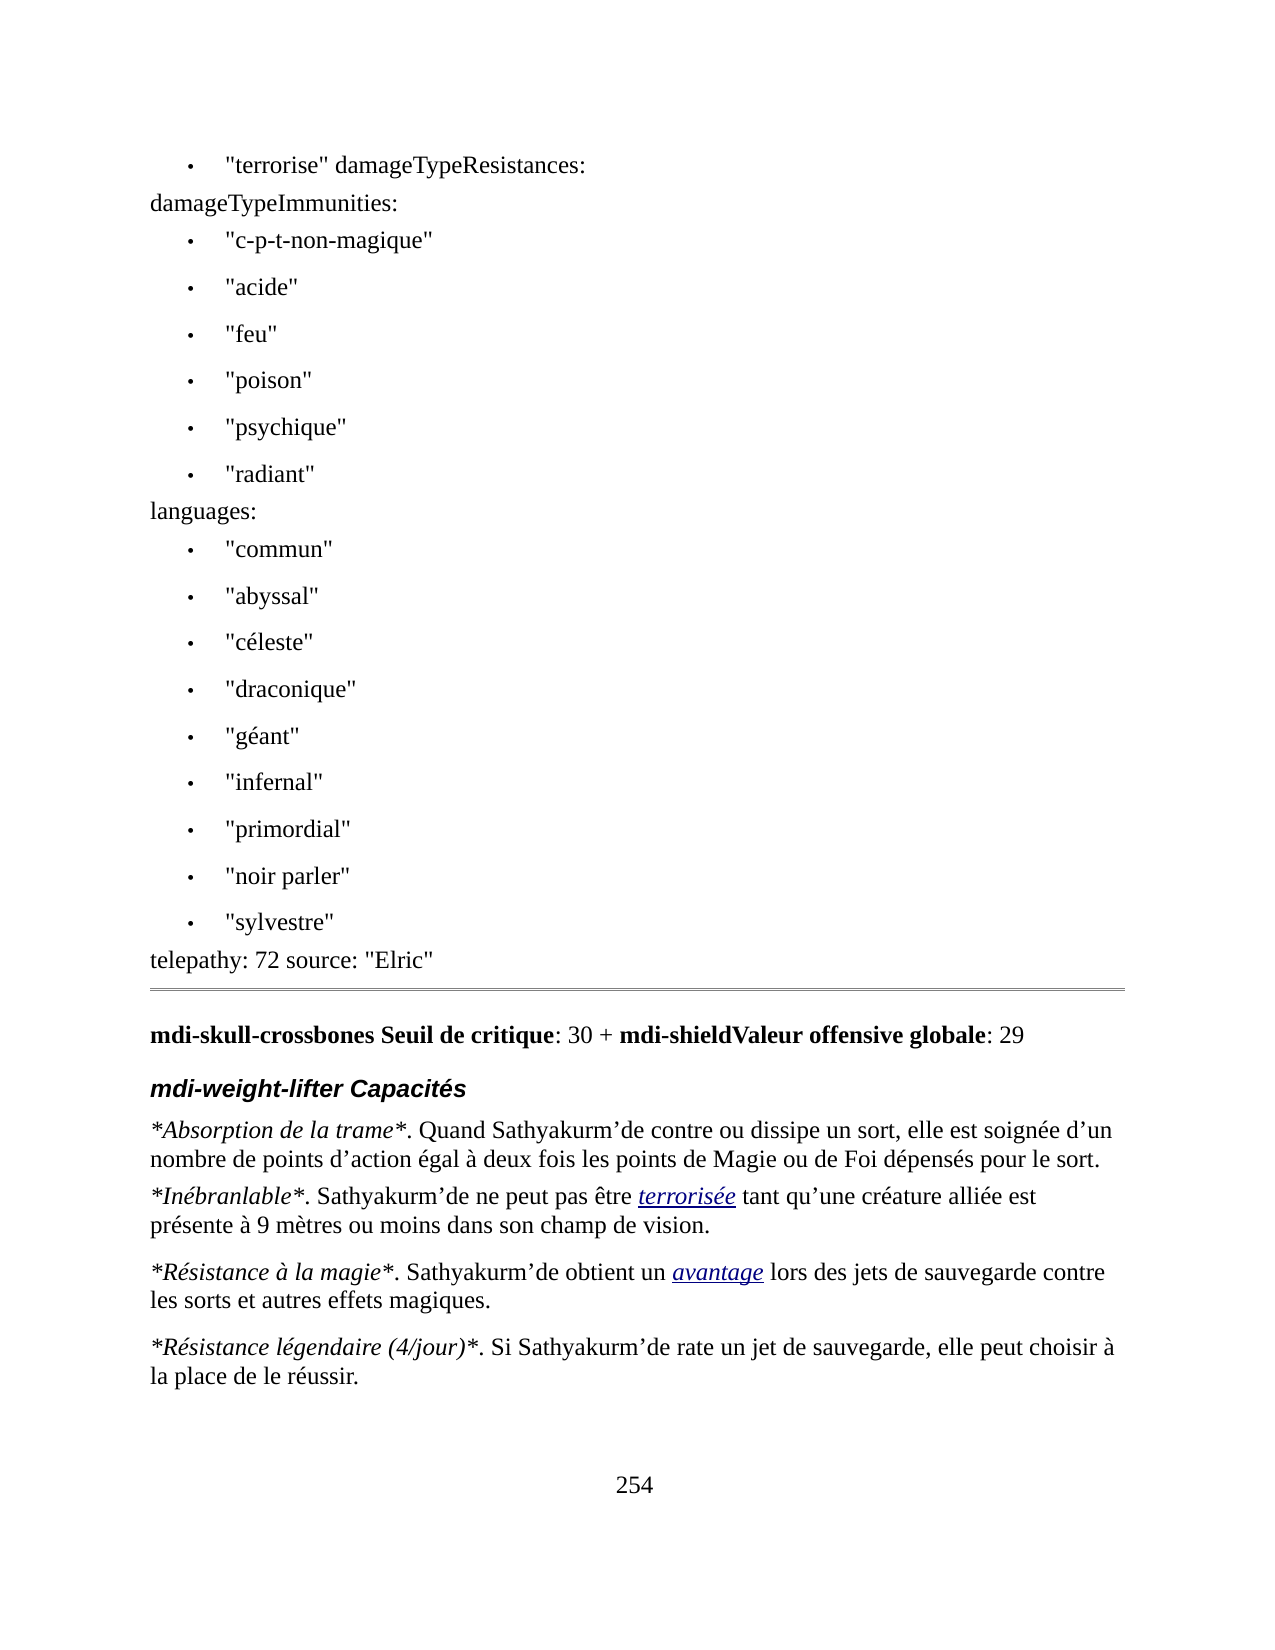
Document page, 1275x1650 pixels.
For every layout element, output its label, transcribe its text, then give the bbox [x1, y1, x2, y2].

list "radiant" [187, 459, 1125, 487]
list "céleste" [187, 627, 1125, 656]
list "infernal" [187, 767, 1125, 796]
list "géant" [187, 721, 1125, 749]
text *Absorption de la trame*. Quand Sathyakurm’de contre ou dissipe un sort, elle est soignée d’un nombre de points d’action égal à deux fois les points de Magie ou de Foi dépensés pour le sort. [150, 1115, 1125, 1172]
list "noir parler" [187, 861, 1125, 889]
text telepathy: 72 source: "Elric" [150, 945, 1125, 974]
list "feu" [187, 319, 1125, 347]
text languages: [150, 496, 1125, 525]
list "poison" [187, 365, 1125, 394]
subtitle mdi-weight-lifter Capacités [150, 1074, 1125, 1102]
list "acide" [187, 272, 1125, 301]
list "psychique" [187, 412, 1125, 441]
list "terrorise" damageTypeResistances: [187, 150, 1125, 179]
list "c-p-t-non-magique" [187, 225, 1125, 254]
list "primordial" [187, 814, 1125, 843]
text damageTypeImmunities: [150, 188, 1125, 216]
list "sylvestre" [187, 907, 1125, 936]
list "abyssal" [187, 581, 1125, 609]
text *Résistance légendaire (4/jour)*. Si Sathyakurm’de rate un jet de sauvegarde, elle peut choisir à la place de le réussir. [150, 1332, 1125, 1390]
text *Inébranlable*. Sathyakurm’de ne peut pas être terrorisée tant qu’une créature alliée est présente à 9 mètres ou moins dans son champ de vision. [150, 1181, 1125, 1239]
list "draconique" [187, 674, 1125, 703]
list "commun" [187, 534, 1125, 563]
text *Résistance à la magie*. Sathyakurm’de obtient un avantage lors des jets de sauvegarde contre les sorts et autres effets magiques. [150, 1257, 1125, 1314]
text mdi-skull-crossbones Seuil de critique: 30 + mdi-shieldValeur offensive globale: 29 [150, 1020, 1125, 1049]
